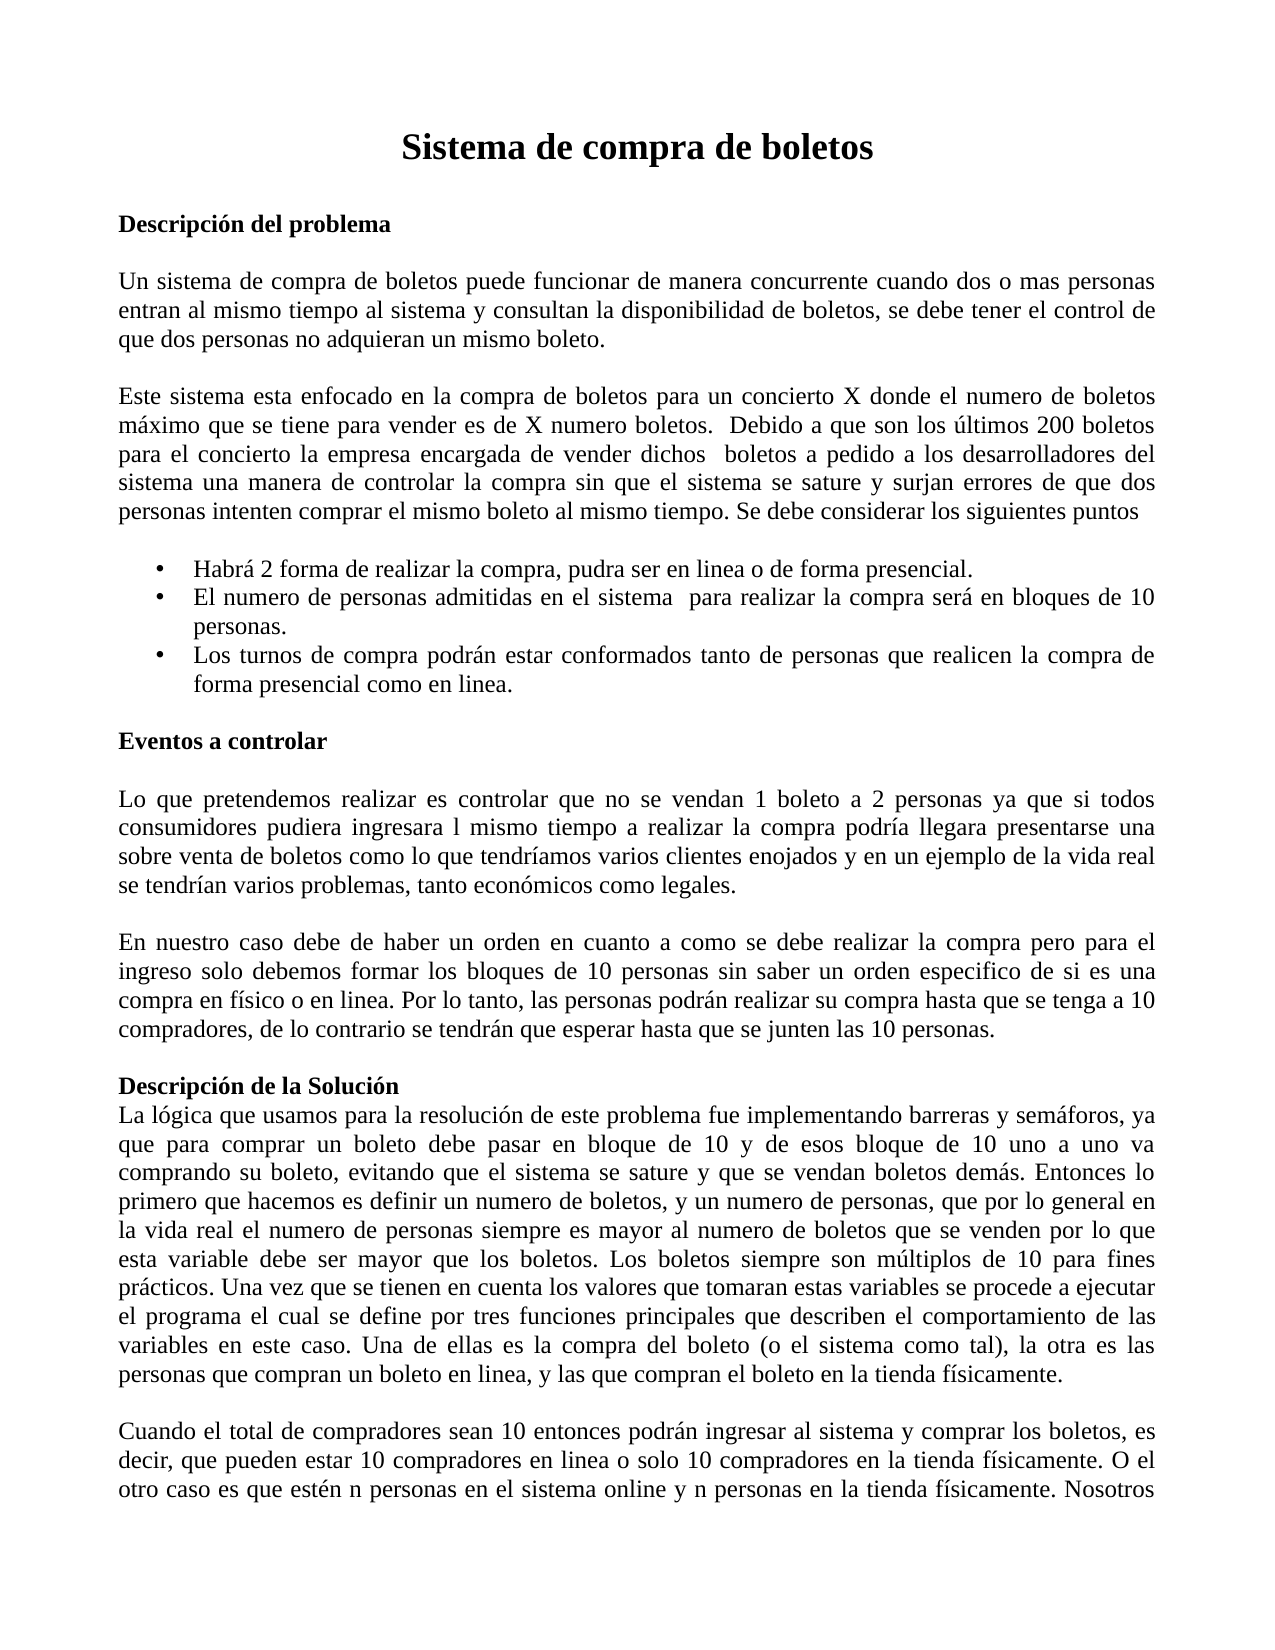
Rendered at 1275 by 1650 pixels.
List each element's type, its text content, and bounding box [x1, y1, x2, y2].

text Este sistema esta enfocado en la compra de boletos para un concierto X donde el numero de boletos máximo que se tiene para vender es de X numero boletos. Debido a que son los últimos 200 boletos para el concierto la empresa encargada de vender dichos boletos a pedido a los desarrolladores del sistema una manera de controlar la compra sin que el sistema se sature y surjan errores de que dos personas intenten comprar el mismo boleto al mismo tiempo. Se debe considerar los siguientes puntos [118, 381, 1157, 525]
text En nuestro caso debe de haber un orden en cuanto a como se debe realizar la compra pero para el ingreso solo debemos formar los bloques de 10 personas sin saber un orden especifico de si es una compra en físico o en linea. Por lo tanto, las personas podrán realizar su compra hasta que se tenga a 10 compradores, de lo contrario se tendrán que esperar hasta que se junten las 10 personas. [118, 927, 1157, 1042]
list Los turnos de compra podrán estar conformados tanto de personas que realicen la compra de forma presencial como en linea. [156, 640, 1157, 697]
text Descripción de la Solución [118, 1071, 1157, 1100]
text Un sistema de compra de boletos puede funcionar de manera concurrente cuando dos o mas personas entran al mismo tiempo al sistema y consultan la disponibilidad de boletos, se debe tener el control de que dos personas no adquieran un mismo boleto. [118, 266, 1157, 352]
list Habrá 2 forma de realizar la compra, pudra ser en linea o de forma presencial. [156, 554, 1157, 582]
text Cuando el total de compradores sean 10 entonces podrán ingresar al sistema y comprar los boletos, es decir, que pueden estar 10 compradores en linea o solo 10 compradores en la tienda físicamente. O el otro caso es que estén n personas en el sistema online y n personas en la tienda físicamente. Nosotros [118, 1416, 1157, 1502]
list El numero de personas admitidas en el sistema para realizar la compra será en bloques de 10 personas. [156, 582, 1157, 640]
text Descripción del problema [118, 209, 1157, 237]
subtitle Sistema de compra de boletos [118, 124, 1157, 167]
text Lo que pretendemos realizar es controlar que no se vendan 1 boleto a 2 personas ya que si todos consumidores pudiera ingresara l mismo tiempo a realizar la compra podría llegara presentarse una sobre venta de boletos como lo que tendríamos varios clientes enojados y en un ejemplo de la vida real se tendrían varios problemas, tanto económicos como legales. [118, 784, 1157, 899]
text La lógica que usamos para la resolución de este problema fue implementando barreras y semáforos, ya que para comprar un boleto debe pasar en bloque de 10 y de esos bloque de 10 uno a uno va comprando su boleto, evitando que el sistema se sature y que se vendan boletos demás. Entonces lo primero que hacemos es definir un numero de boletos, y un numero de personas, que por lo general en la vida real el numero de personas siempre es mayor al numero de boletos que se venden por lo que esta variable debe ser mayor que los boletos. Los boletos siempre son múltiplos de 10 para fines prácticos. Una vez que se tienen en cuenta los valores que tomaran estas variables se procede a ejecutar el programa el cual se define por tres funciones principales que describen el comportamiento de las variables en este caso. Una de ellas es la compra del boleto (o el sistema como tal), la otra es las personas que compran un boleto en linea, y las que compran el boleto en la tienda físicamente. [118, 1100, 1157, 1387]
text Eventos a controlar [118, 726, 1157, 755]
